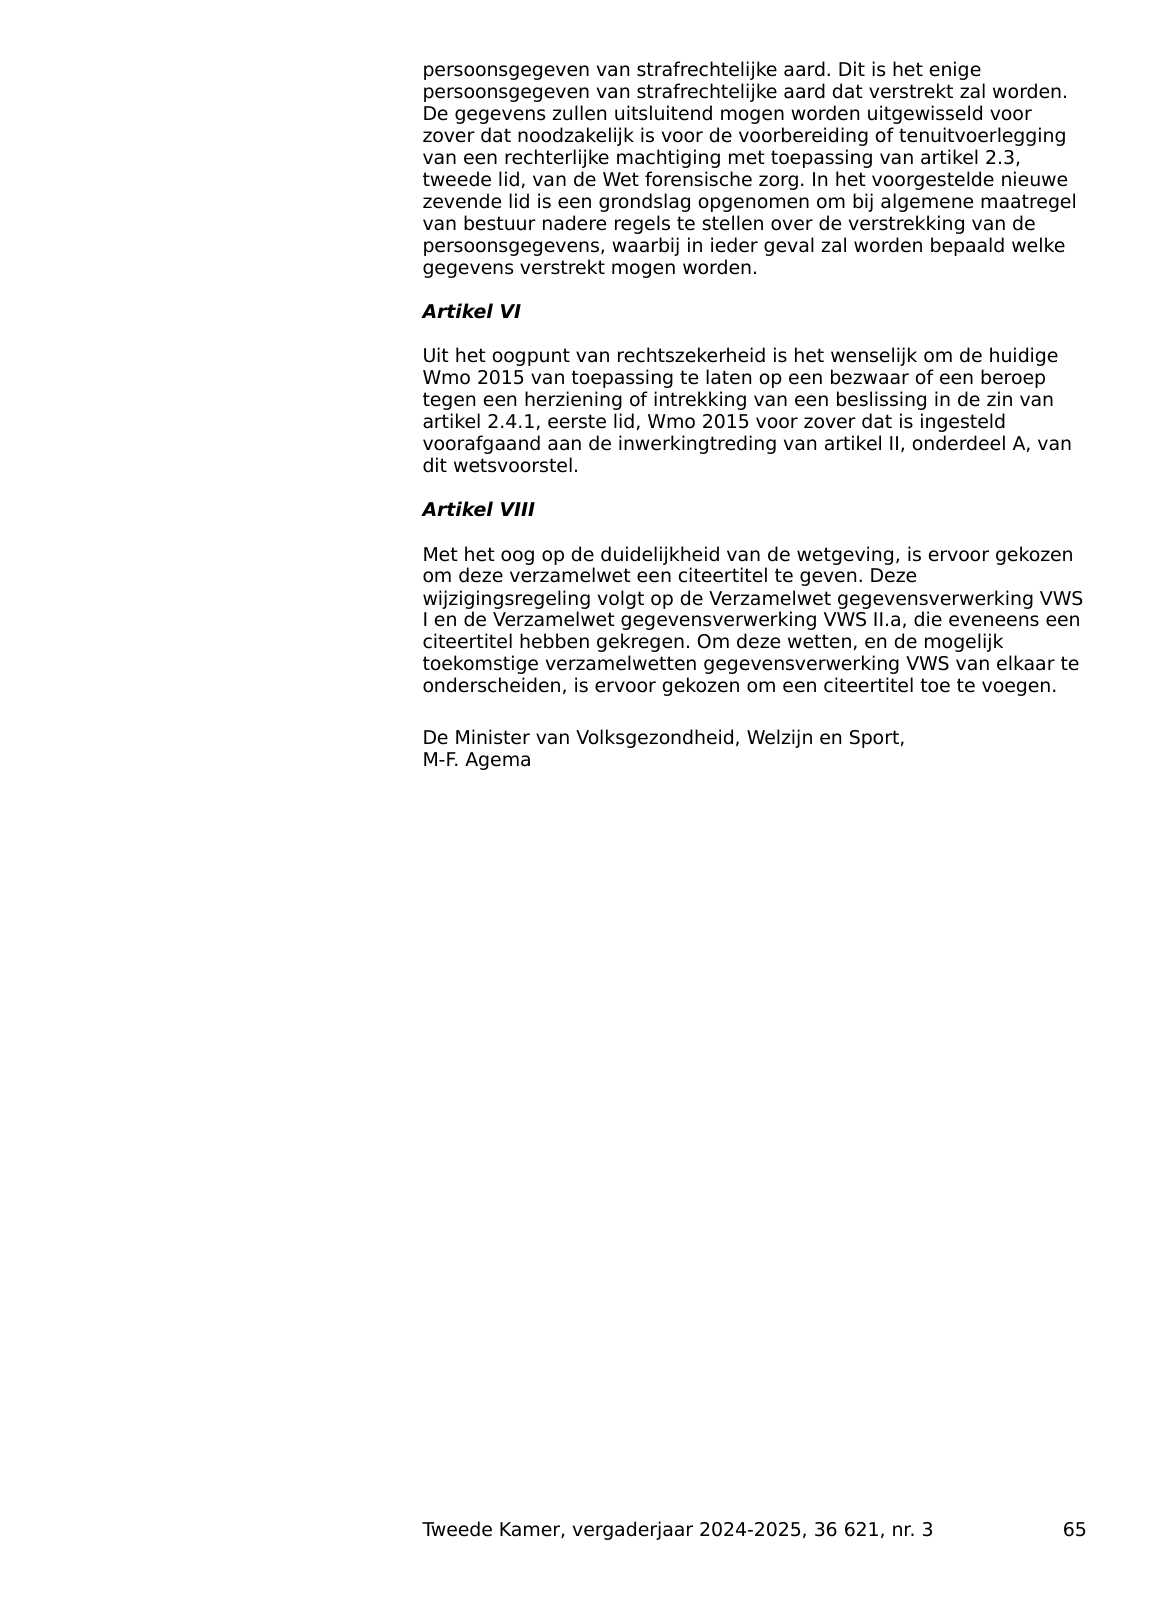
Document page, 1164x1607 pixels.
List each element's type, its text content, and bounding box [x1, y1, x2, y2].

text De Minister van Volksgezondheid, Welzijn en Sport, M-F. Agema [422, 727, 1087, 771]
text persoonsgegeven van strafrechtelijke aard. Dit is het enige persoonsgegeven van strafrechtelijke aard dat verstrekt zal worden. De gegevens zullen uitsluitend mogen worden uitgewisseld voor zover dat noodzakelijk is voor de voorbereiding of tenuitvoerlegging van een rechterlijke machtiging met toepassing van artikel 2.3, tweede lid, van de Wet forensische zorg. In het voorgestelde nieuwe zevende lid is een grondslag opgenomen om bij algemene maatregel van bestuur nadere regels te stellen over de verstrekking van de persoonsgegevens, waarbij in ieder geval zal worden bepaald welke gegevens verstrekt mogen worden. [422, 59, 1087, 279]
subtitle Artikel VI [422, 301, 1087, 323]
subtitle Artikel VIII [422, 499, 1087, 521]
text Met het oog op de duidelijkheid van de wetgeving, is ervoor gekozen om deze verzamelwet een citeertitel te geven. Deze wijzigingsregeling volgt op de Verzamelwet gegevensverwerking VWS I en de Verzamelwet gegevensverwerking VWS II.a, die eveneens een citeertitel hebben gekregen. Om deze wetten, en de mogelijk toekomstige verzamelwetten gegevensverwerking VWS van elkaar te onderscheiden, is ervoor gekozen om een citeertitel toe te voegen. [422, 543, 1087, 697]
text Uit het oogpunt van rechtszekerheid is het wenselijk om de huidige Wmo 2015 van toepassing te laten op een bezwaar of een beroep tegen een herziening of intrekking van een beslissing in de zin van artikel 2.4.1, eerste lid, Wmo 2015 voor zover dat is ingesteld voorafgaand aan de inwerkingtreding van artikel II, onderdeel A, van dit wetsvoorstel. [422, 345, 1087, 477]
